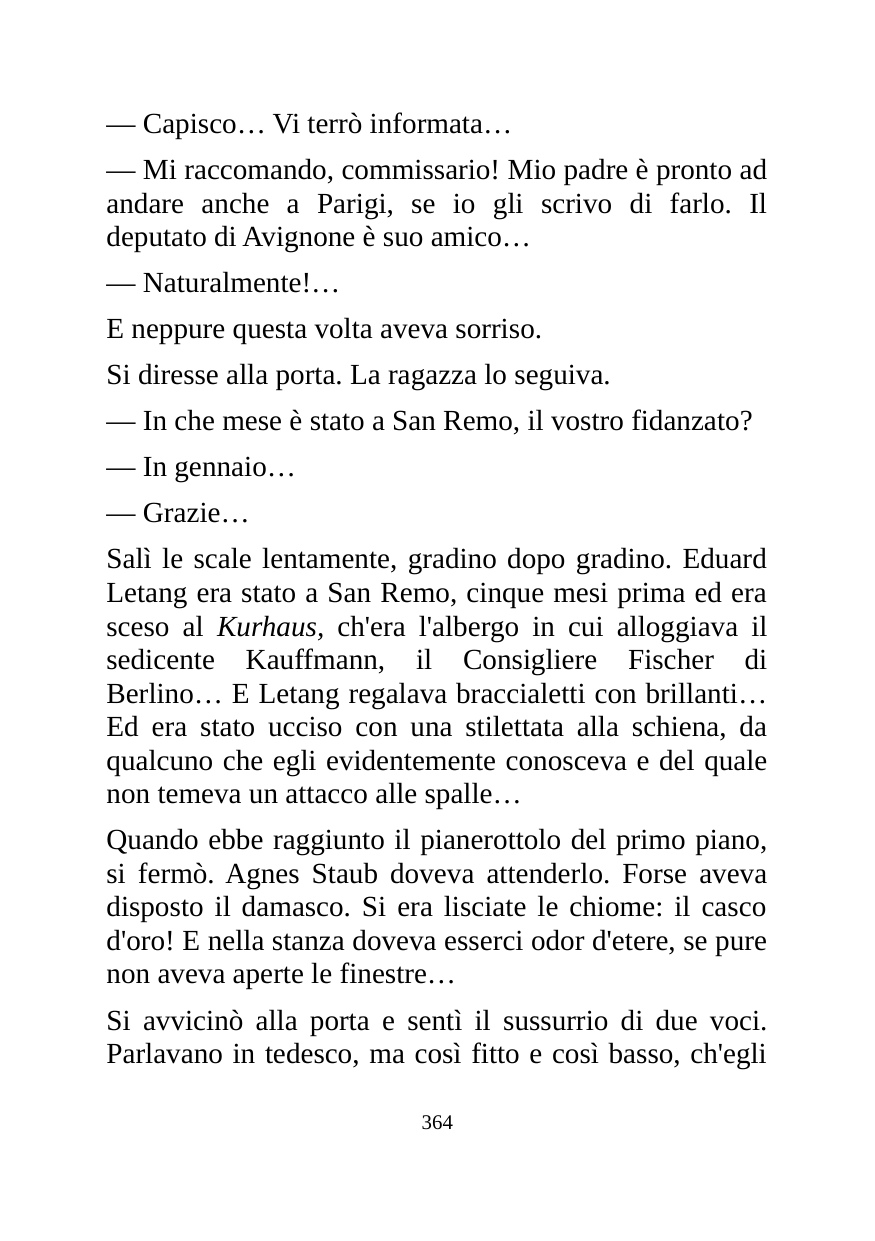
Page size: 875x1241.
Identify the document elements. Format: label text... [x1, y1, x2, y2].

text — Naturalmente!… [106, 265, 768, 299]
text — Capisco… Vi terrò informata… [106, 106, 768, 140]
text Salì le scale lentamente, gradino dopo gradino. Eduard Letang era stato a San Remo, cinque mesi prima ed era sceso al Kurhaus, ch'era l'albergo in cui alloggiava il sedicente Kauffmann, il Consigliere Fischer di Berlino… E Letang regalava braccialetti con brillanti… Ed era stato ucciso con una stilettata alla schiena, da qualcuno che egli evidentemente conosceva e del quale non temeva un attacco alle spalle… [106, 542, 768, 810]
text — Mi raccomando, commissario! Mio padre è pronto ad andare anche a Parigi, se io gli scrivo di farlo. Il deputato di Avignone è suo amico… [106, 152, 768, 253]
text Quando ebbe raggiunto il pianerottolo del primo piano, si fermò. Agnes Staub doveva attenderlo. Forse aveva disposto il damasco. Si era lisciate le chiome: il casco d'oro! E nella stanza doveva esserci odor d'etere, se pure non aveva aperte le finestre… [106, 822, 768, 990]
text Si avvicinò alla porta e sentì il sussurrio di due voci. Parlavano in tedesco, ma così fitto e così basso, ch'egli [106, 1003, 768, 1070]
text — In che mese è stato a San Remo, il vostro fidanzato? [106, 403, 768, 437]
text — Grazie… [106, 496, 768, 529]
text E neppure questa volta aveva sorriso. [106, 311, 768, 345]
text Si diresse alla porta. La ragazza lo seguiva. [106, 357, 768, 391]
text — In gennaio… [106, 449, 768, 483]
